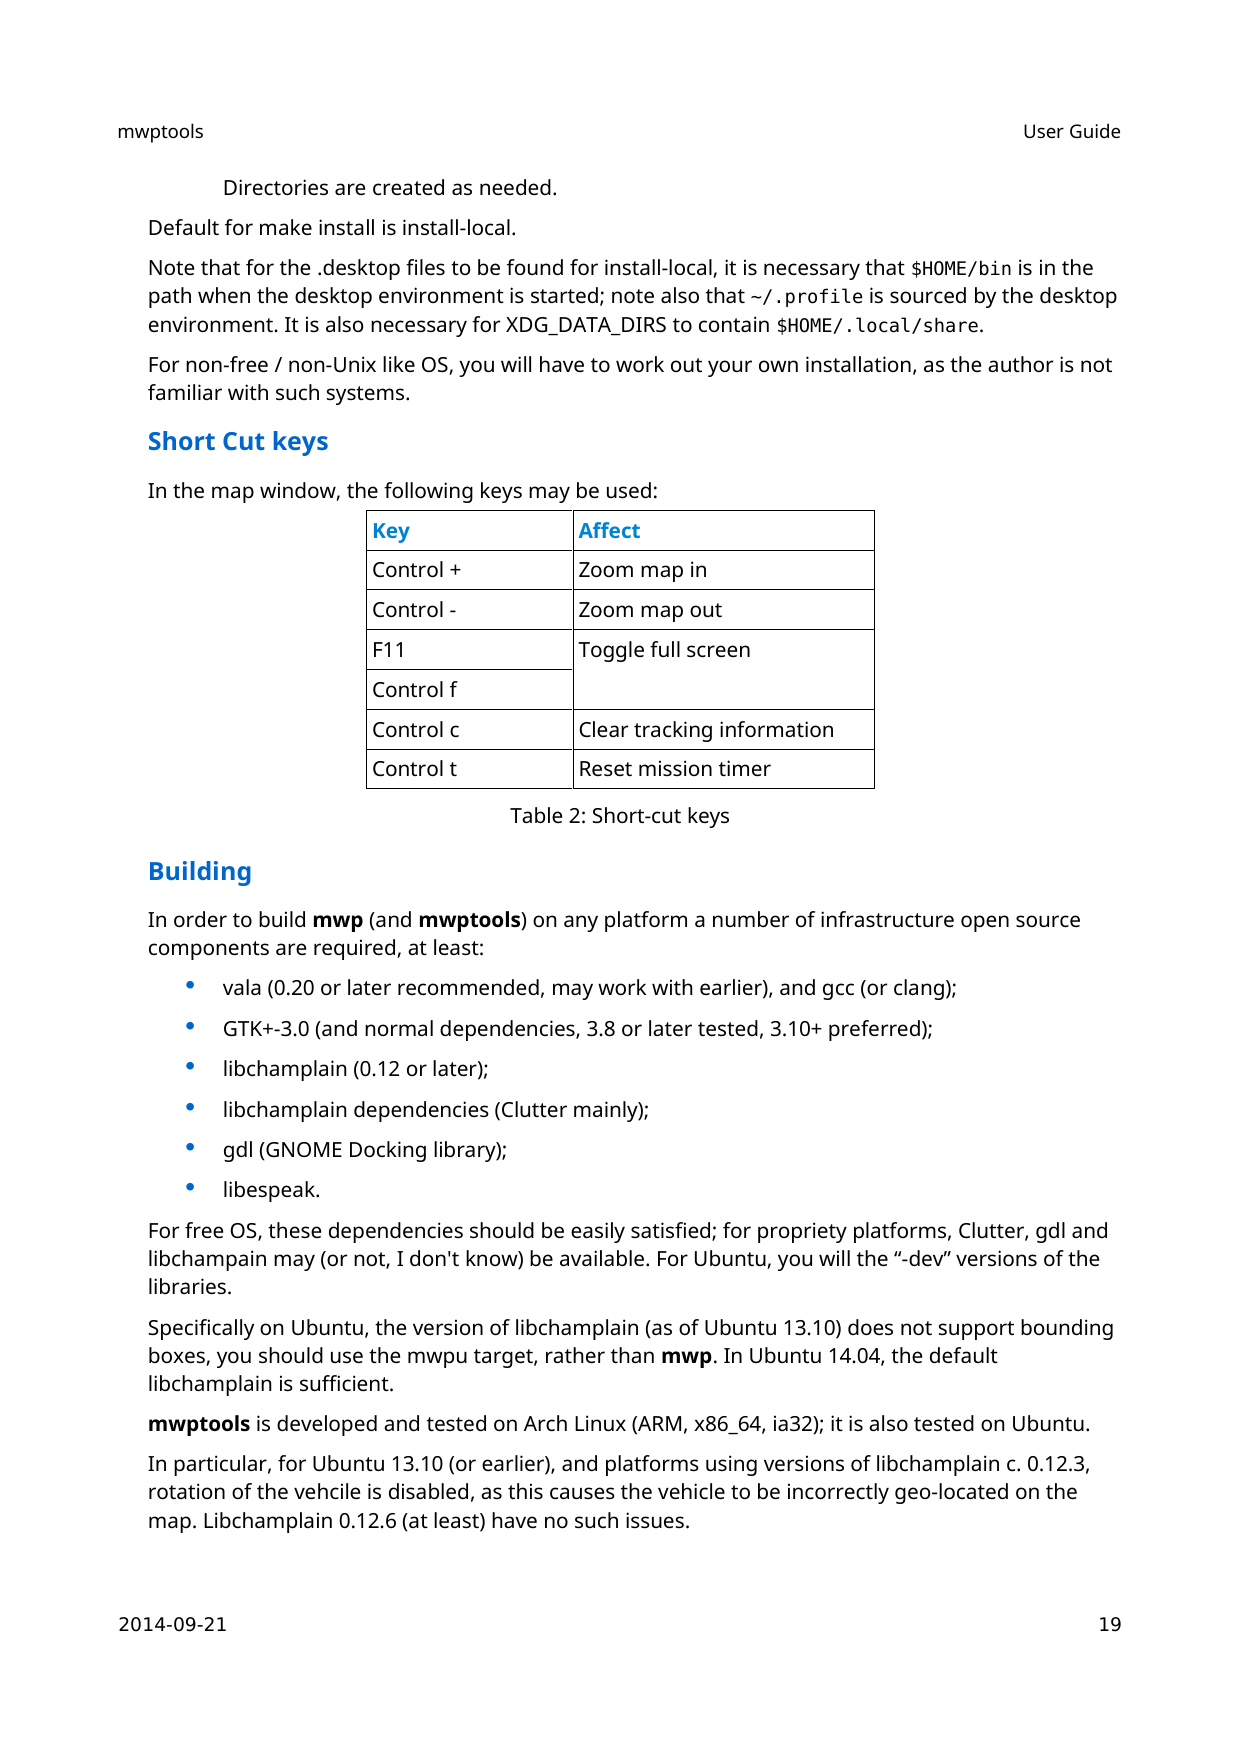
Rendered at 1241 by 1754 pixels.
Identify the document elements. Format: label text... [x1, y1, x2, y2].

table_cell Control t [367, 750, 572, 788]
table_cell Control c [367, 710, 572, 749]
table_cell Toggle full screen [574, 630, 874, 709]
table_cell Clear tracking information [574, 710, 874, 749]
list vala (0.20 or later recommended, may work with earlier), and gcc (or clang); [185, 973, 1122, 1002]
table_cell Control - [367, 590, 572, 629]
text Note that for the .desktop files to be found for install-local, it is necessary that $HOME/bin is in the path when the desktop environment is started; note also that ~/.profile is sourced by the desktop environment. It is also necessary for XDG_DATA_DIRS to contain $HOME/.local/share. [148, 253, 1122, 338]
text mwptools is developed and tested on Arch Linux (ARM, x86_64, ia32); it is also tested on Ubuntu. [148, 1409, 1122, 1437]
list libespeak. [185, 1176, 1122, 1204]
list libchamplain (0.12 or later); [185, 1054, 1122, 1083]
subtitle Short Cut keys [148, 424, 1122, 458]
table_cell Zoom map in [574, 551, 874, 589]
table_cell Control + [367, 551, 572, 589]
text For non-free / non-Unix like OS, you will have to work out your own installation, as the author is not familiar with such systems. [148, 350, 1122, 406]
text In particular, for Ubuntu 13.10 (or earlier), and platforms using versions of libchamplain c. 0.12.3, rotation of the vehcile is disabled, as this causes the vehicle to be incorrectly geo-located on the map. Libchamplain 0.12.6 (at least) have no such issues. [148, 1449, 1122, 1534]
list libchamplain dependencies (Clutter mainly); [185, 1095, 1122, 1123]
text Specifically on Ubuntu, the version of libchamplain (as of Ubuntu 13.10) does not support bounding boxes, you should use the mwpu target, rather than mwp. In Ubuntu 14.04, the default libchamplain is sufficient. [148, 1313, 1122, 1397]
table_cell F11 [367, 630, 572, 669]
text Default for make install is install-local. [148, 213, 1122, 241]
table_cell Zoom map out [574, 590, 874, 629]
list gdl (GNOME Docking library); [185, 1135, 1122, 1164]
text Table 2: Short-cut keys [118, 801, 1122, 829]
text In the map window, the following keys may be used: [148, 476, 1122, 504]
text For free OS, these dependencies should be easily satisfied; for propriety platforms, Clutter, gdl and libchampain may (or not, I don't know) be available. For Ubuntu, you will the “-dev” versions of the libraries. [148, 1216, 1122, 1301]
list Directories are created as needed. [185, 173, 1122, 201]
list GTK+-3.0 (and normal dependencies, 3.8 or later tested, 3.10+ preferred); [185, 1014, 1122, 1042]
text In order to build mwp (and mwptools) on any platform a number of infrastructure open source components are required, at least: [148, 905, 1122, 962]
subtitle Building [148, 853, 1122, 887]
table_cell Reset mission timer [574, 750, 874, 788]
table_header Affect [574, 511, 874, 550]
table_header Key [367, 511, 572, 550]
table_cell Control f [367, 670, 572, 709]
